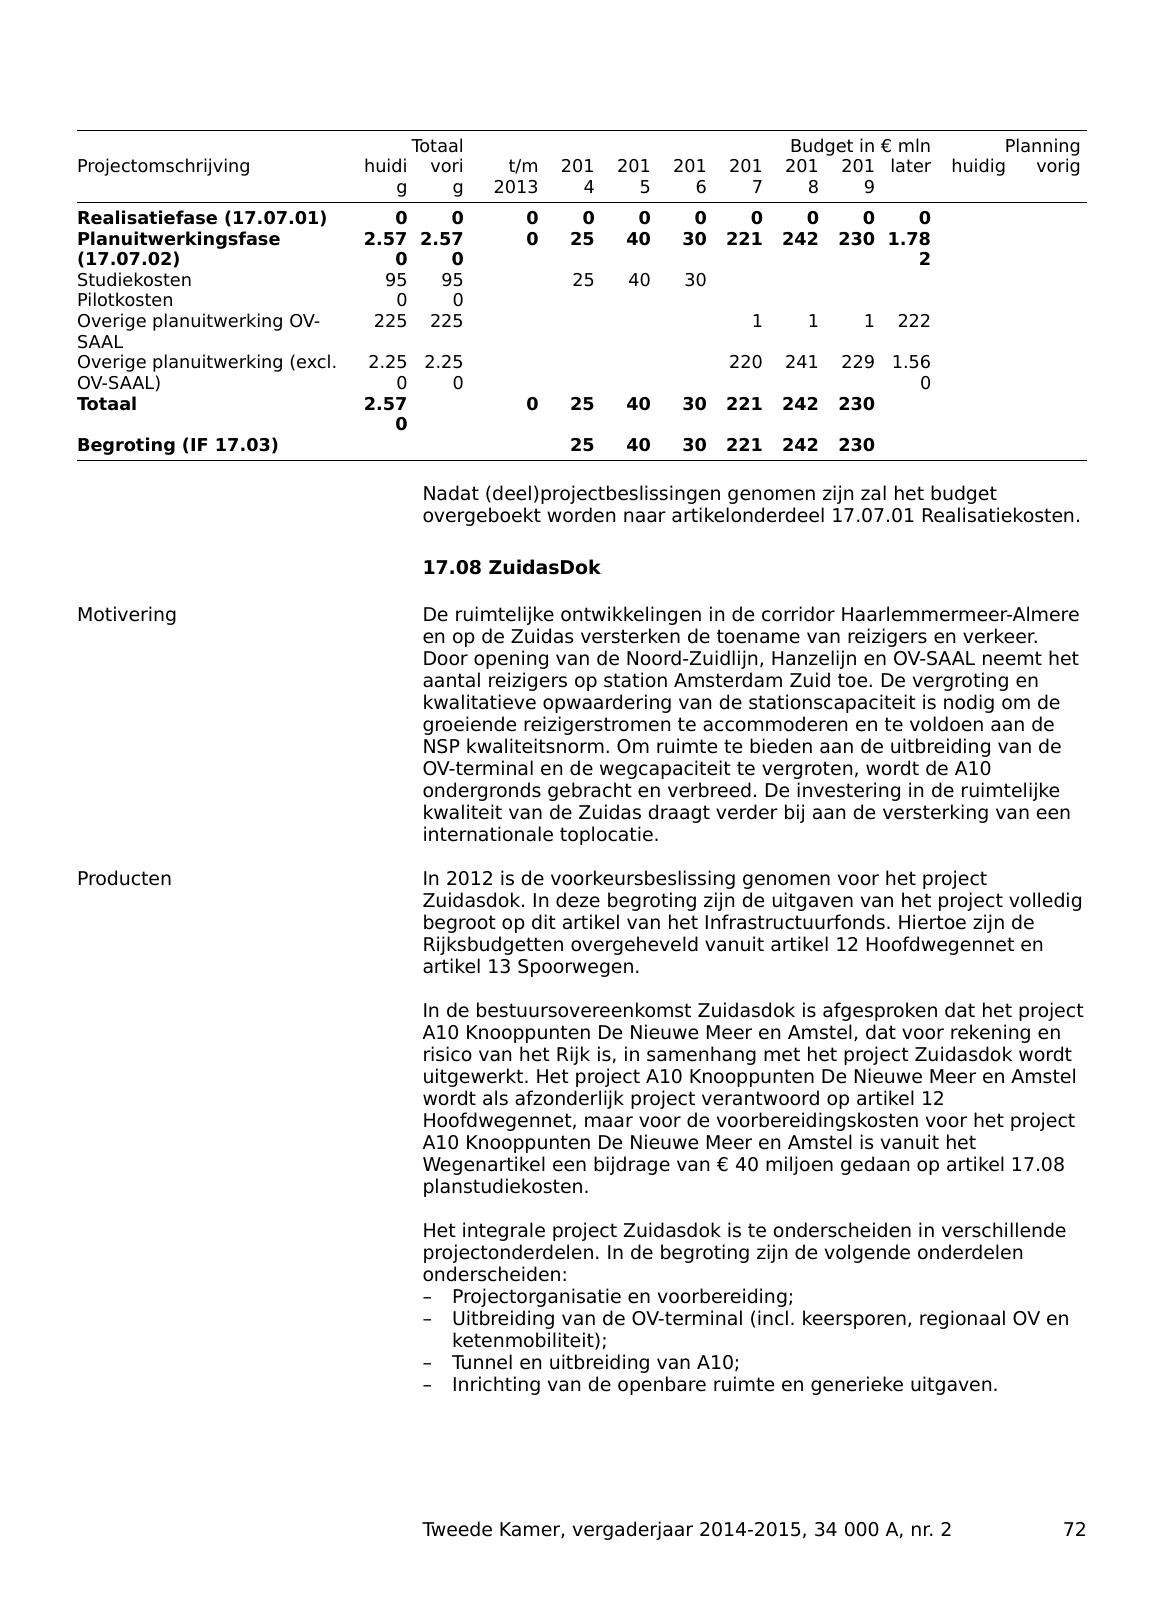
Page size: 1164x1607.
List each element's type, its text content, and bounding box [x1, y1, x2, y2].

table_cell 0 [713, 203, 769, 228]
table_cell [937, 229, 1012, 270]
table_cell 25 [544, 394, 600, 435]
text In de bestuursovereenkomst Zuidasdok is afgesproken dat het project A10 Knooppunten De Nieuwe Meer en Amstel, dat voor rekening en risico van het Rijk is, in samenhang met het project Zuidasdok wordt uitgewerkt. Het project A10 Knooppunten De Nieuwe Meer en Amstel wordt als afzonderlijk project verantwoord op artikel 12 Hoofdwegennet, maar voor de voorbereidingskosten voor het project A10 Knooppunten De Nieuwe Meer en Amstel is vanuit het Wegenartikel een bijdrage van € 40 miljoen gedaan op artikel 17.08 planstudiekosten. [422, 1000, 1087, 1198]
table_cell [1012, 203, 1087, 228]
table_cell [656, 290, 712, 311]
table_cell 1 [825, 311, 881, 352]
table_cell 2018 [769, 156, 825, 202]
table_cell Studiekosten [77, 270, 357, 290]
table_cell 2015 [600, 156, 656, 202]
table_cell 221 [713, 394, 769, 435]
table_cell 30 [656, 435, 712, 460]
text Nadat (deel)projectbeslissingen genomen zijn zal het budget overgeboekt worden naar artikelonderdeel 17.07.01 Realisatiekosten. [422, 483, 1087, 527]
table_cell [470, 311, 544, 352]
table_cell Realisatiefase (17.07.01) [77, 203, 357, 228]
table_cell [713, 270, 769, 290]
table_cell [600, 352, 656, 393]
table_cell 25 [544, 435, 600, 460]
table_cell [937, 270, 1012, 290]
table_cell 25 [544, 270, 600, 290]
text De ruimtelijke ontwikkelingen in de corridor Haarlemmermeer-Almere en op de Zuidas versterken de toename van reizigers en verkeer. Door opening van de Noord-Zuidlijn, Hanzelijn en OV-SAAL neemt het aantal reizigers op station Amsterdam Zuid toe. De vergroting en kwalitatieve opwaardering van de stationscapaciteit is nodig om de groeiende reizigerstromen te accommoderen en te voldoen aan de NSP kwaliteitsnorm. Om ruimte te bieden aan de uitbreiding van de OV-terminal en de wegcapaciteit te vergroten, wordt de A10 ondergronds gebracht en verbreed. De investering in de ruimtelijke kwaliteit van de Zuidas draagt verder bij aan de versterking van een internationale toplocatie. [422, 604, 1087, 846]
table_cell [713, 290, 769, 311]
table_header Totaal [357, 131, 469, 156]
subtitle 17.08 ZuidasDok [422, 557, 1087, 579]
table_cell [544, 352, 600, 393]
table_cell [937, 290, 1012, 311]
table_cell 220 [713, 352, 769, 393]
table_cell [357, 435, 413, 460]
table_cell 0 [357, 290, 413, 311]
table_cell 30 [656, 270, 712, 290]
text Het integrale project Zuidasdok is te onderscheiden in verschillende projectonderdelen. In de begroting zijn de volgende onderdelen onderscheiden: [422, 1220, 1087, 1286]
table_cell 0 [544, 203, 600, 228]
table_cell 1 [713, 311, 769, 352]
table_cell 95 [413, 270, 469, 290]
table_header Budget in € mln [470, 131, 937, 156]
table_cell [937, 352, 1012, 393]
table_cell [881, 435, 937, 460]
text In 2012 is de voorkeursbeslissing genomen voor het project Zuidasdok. In deze begroting zijn de uitgaven van het project volledig begroot op dit artikel van het Infrastructuurfonds. Hiertoe zijn de Rijksbudgetten overgeheveld vanuit artikel 12 Hoofdwegennet en artikel 13 Spoorwegen. [422, 868, 1087, 978]
table_cell 40 [600, 435, 656, 460]
table_cell 30 [656, 229, 712, 270]
table_cell [470, 270, 544, 290]
table_cell 0 [413, 290, 469, 311]
table_cell Overige planuitwerking (excl. OV-SAAL) [77, 352, 357, 393]
table_cell [470, 352, 544, 393]
table_cell 0 [825, 203, 881, 228]
table_cell 229 [825, 352, 881, 393]
table_cell 242 [769, 394, 825, 435]
table_header [77, 131, 357, 156]
table_cell 40 [600, 229, 656, 270]
table_cell 0 [470, 394, 544, 435]
table_cell 230 [825, 229, 881, 270]
table_cell 2.250 [357, 352, 413, 393]
table_cell 242 [769, 229, 825, 270]
text Producten [77, 868, 399, 890]
table_cell huidig [357, 156, 413, 202]
table_cell 0 [413, 203, 469, 228]
table_cell 242 [769, 435, 825, 460]
table_cell Overige planuitwerking OV-SAAL [77, 311, 357, 352]
table_cell 0 [470, 229, 544, 270]
table_cell 2.570 [357, 394, 413, 435]
table_cell 2016 [656, 156, 712, 202]
table_cell [825, 270, 881, 290]
text – Projectorganisatie en voorbereiding; [422, 1286, 1087, 1308]
table_cell 0 [656, 203, 712, 228]
table_cell [1012, 352, 1087, 393]
table_cell Planuitwerkingsfase (17.07.02) [77, 229, 357, 270]
table_cell [1012, 394, 1087, 435]
table_cell 221 [713, 229, 769, 270]
table_cell 0 [357, 203, 413, 228]
table_cell 2017 [713, 156, 769, 202]
table_cell [544, 311, 600, 352]
table_cell 241 [769, 352, 825, 393]
table_cell [1012, 290, 1087, 311]
table_cell Begroting (IF 17.03) [77, 435, 357, 460]
text – Uitbreiding van de OV-terminal (incl. keersporen, regionaal OV en ketenmobiliteit); [422, 1308, 1087, 1352]
table_cell later [881, 156, 937, 202]
text – Inrichting van de openbare ruimte en generieke uitgaven. [422, 1374, 1087, 1396]
table_cell 40 [600, 270, 656, 290]
table_cell 95 [357, 270, 413, 290]
table_cell 40 [600, 394, 656, 435]
table_cell 1 [769, 311, 825, 352]
table_cell [413, 394, 469, 435]
table_cell Projectomschrijving [77, 156, 357, 202]
table_cell [881, 290, 937, 311]
table_cell [544, 290, 600, 311]
table_cell 2.250 [413, 352, 469, 393]
table_cell 25 [544, 229, 600, 270]
table_cell [413, 435, 469, 460]
table_cell 30 [656, 394, 712, 435]
table_cell Pilotkosten [77, 290, 357, 311]
table_cell [937, 394, 1012, 435]
table_cell 221 [713, 435, 769, 460]
table_cell [881, 270, 937, 290]
table_cell 2.570 [357, 229, 413, 270]
table_cell 0 [769, 203, 825, 228]
table_cell [656, 311, 712, 352]
table_cell 1.782 [881, 229, 937, 270]
table_cell 2.570 [413, 229, 469, 270]
table_cell 230 [825, 435, 881, 460]
table_cell 0 [881, 203, 937, 228]
table_cell [937, 311, 1012, 352]
table_cell [600, 311, 656, 352]
table_cell [1012, 311, 1087, 352]
table_cell [656, 352, 712, 393]
table_cell 222 [881, 311, 937, 352]
table_cell t/m 2013 [470, 156, 544, 202]
table_cell [937, 435, 1012, 460]
table_cell [470, 435, 544, 460]
table_cell [1012, 270, 1087, 290]
table_cell [1012, 229, 1087, 270]
table_cell Totaal [77, 394, 357, 435]
text – Tunnel en uitbreiding van A10; [422, 1352, 1087, 1374]
table_cell 0 [600, 203, 656, 228]
table_cell 225 [357, 311, 413, 352]
table_cell 2019 [825, 156, 881, 202]
table_cell huidig [937, 156, 1012, 202]
table_header Planning [937, 131, 1087, 156]
table_cell vorig [413, 156, 469, 202]
table_cell 2014 [544, 156, 600, 202]
table_cell 225 [413, 311, 469, 352]
table_cell 230 [825, 394, 881, 435]
table_cell [769, 290, 825, 311]
table_cell [600, 290, 656, 311]
table_cell vorig [1012, 156, 1087, 202]
table_cell [1012, 435, 1087, 460]
table_cell [937, 203, 1012, 228]
table_cell 0 [470, 203, 544, 228]
text Motivering [77, 604, 399, 626]
table_cell [470, 290, 544, 311]
table_cell [769, 270, 825, 290]
table_cell [881, 394, 937, 435]
table_cell 1.560 [881, 352, 937, 393]
table_cell [825, 290, 881, 311]
